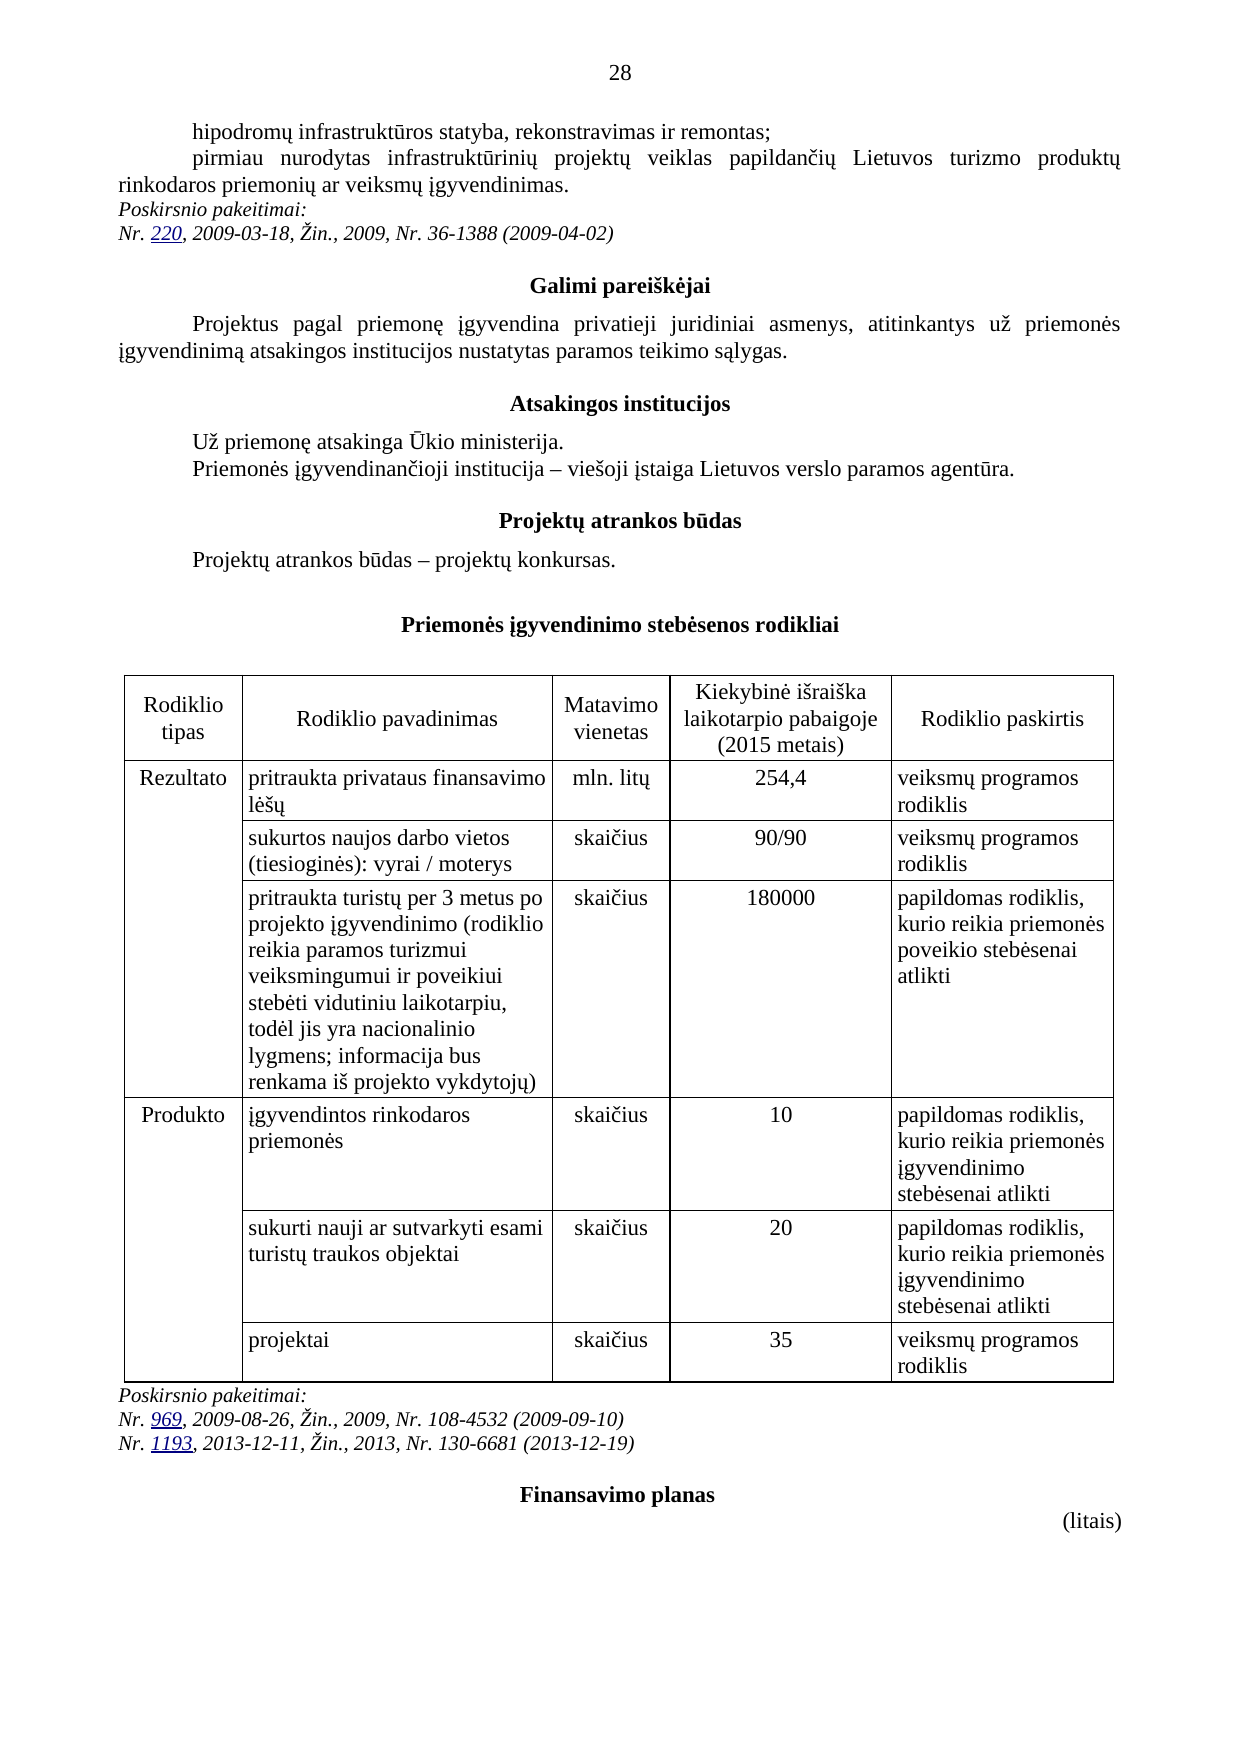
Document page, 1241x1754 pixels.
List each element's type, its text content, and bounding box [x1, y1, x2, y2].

text Už priemonę atsakinga Ūkio ministerija. [118, 428, 1122, 455]
text Projektų atrankos būdas – projektų konkursas. [118, 546, 1122, 573]
table_cell projektai [243, 1323, 552, 1381]
table_header Rodiklio pavadinimas [243, 676, 552, 760]
table_cell pritraukta turistų per 3 metus po projekto įgyvendinimo (rodiklio reikia paramos turizmui veiksmingumui ir poveikiui stebėti vidutiniu laikotarpiu, todėl jis yra nacionalinio lygmens; informacija bus renkama iš projekto vykdytojų) [243, 881, 552, 1097]
table_cell 90/90 [671, 821, 891, 879]
table_cell sukurti nauji ar sutvarkyti esami turistų traukos objektai [243, 1211, 552, 1322]
table_cell sukurtos naujos darbo vietos (tiesioginės): vyrai / moterys [243, 821, 552, 879]
table_cell Produkto [125, 1098, 242, 1381]
table_header Rodiklio paskirtis [892, 676, 1113, 760]
text Atsakingos institucijos [118, 389, 1122, 416]
table_cell skaičius [553, 881, 669, 1097]
table_cell skaičius [553, 821, 669, 879]
text Finansavimo planas [118, 1481, 1122, 1507]
table_cell veiksmų programos rodiklis [892, 761, 1113, 820]
table_cell papildomas rodiklis, kurio reikia priemonės įgyvendinimo stebėsenai atlikti [892, 1098, 1113, 1209]
text Priemonės įgyvendinančioji institucija – viešoji įstaiga Lietuvos verslo paramos agentūra. [118, 455, 1122, 481]
text Poskirsnio pakeitimai: [118, 1382, 1122, 1407]
table_cell veiksmų programos rodiklis [892, 821, 1113, 879]
table_header Matavimo vienetas [553, 676, 669, 760]
text pirmiau nurodytas infrastruktūrinių projektų veiklas papildančių Lietuvos turizmo produktų rinkodaros priemonių ar veiksmų įgyvendinimas. [118, 144, 1122, 197]
table_header Rodiklio tipas [125, 676, 242, 760]
text Nr. 220, 2009-03-18, Žin., 2009, Nr. 36-1388 (2009-04-02) [118, 221, 1122, 245]
table_cell mln. litų [553, 761, 669, 820]
table_cell Rezultato [125, 761, 242, 1097]
list (litais) [118, 1507, 1122, 1534]
text Nr. 969, 2009-08-26, Žin., 2009, Nr. 108-4532 (2009-09-10) [118, 1407, 1122, 1431]
table_cell įgyvendintos rinkodaros priemonės [243, 1098, 552, 1209]
table_cell skaičius [553, 1098, 669, 1209]
table_cell 10 [671, 1098, 891, 1209]
table_cell pritraukta privataus finansavimo lėšų [243, 761, 552, 820]
text Projektų atrankos būdas [118, 507, 1122, 534]
table_cell 35 [671, 1323, 891, 1381]
table_cell veiksmų programos rodiklis [892, 1323, 1113, 1381]
table_cell papildomas rodiklis, kurio reikia priemonės poveikio stebėsenai atlikti [892, 881, 1113, 1097]
table_cell papildomas rodiklis, kurio reikia priemonės įgyvendinimo stebėsenai atlikti [892, 1211, 1113, 1322]
text Galimi pareiškėjai [118, 272, 1122, 298]
text hipodromų infrastruktūros statyba, rekonstravimas ir remontas; [118, 118, 1122, 144]
table_cell 254,4 [671, 761, 891, 820]
table_cell skaičius [553, 1323, 669, 1381]
text Projektus pagal priemonę įgyvendina privatieji juridiniai asmenys, atitinkantys už priemonės įgyvendinimą atsakingos institucijos nustatytas paramos teikimo sąlygas. [118, 311, 1122, 363]
table_cell skaičius [553, 1211, 669, 1322]
text Nr. 1193, 2013-12-11, Žin., 2013, Nr. 130-6681 (2013-12-19) [118, 1431, 1122, 1455]
table_cell 180000 [671, 881, 891, 1097]
table_cell 20 [671, 1211, 891, 1322]
table_header Kiekybinė išraiška laikotarpio pabaigoje (2015 metais) [671, 676, 891, 760]
text Poskirsnio pakeitimai: [118, 197, 1122, 221]
text Priemonės įgyvendinimo stebėsenos rodikliai [118, 612, 1122, 638]
